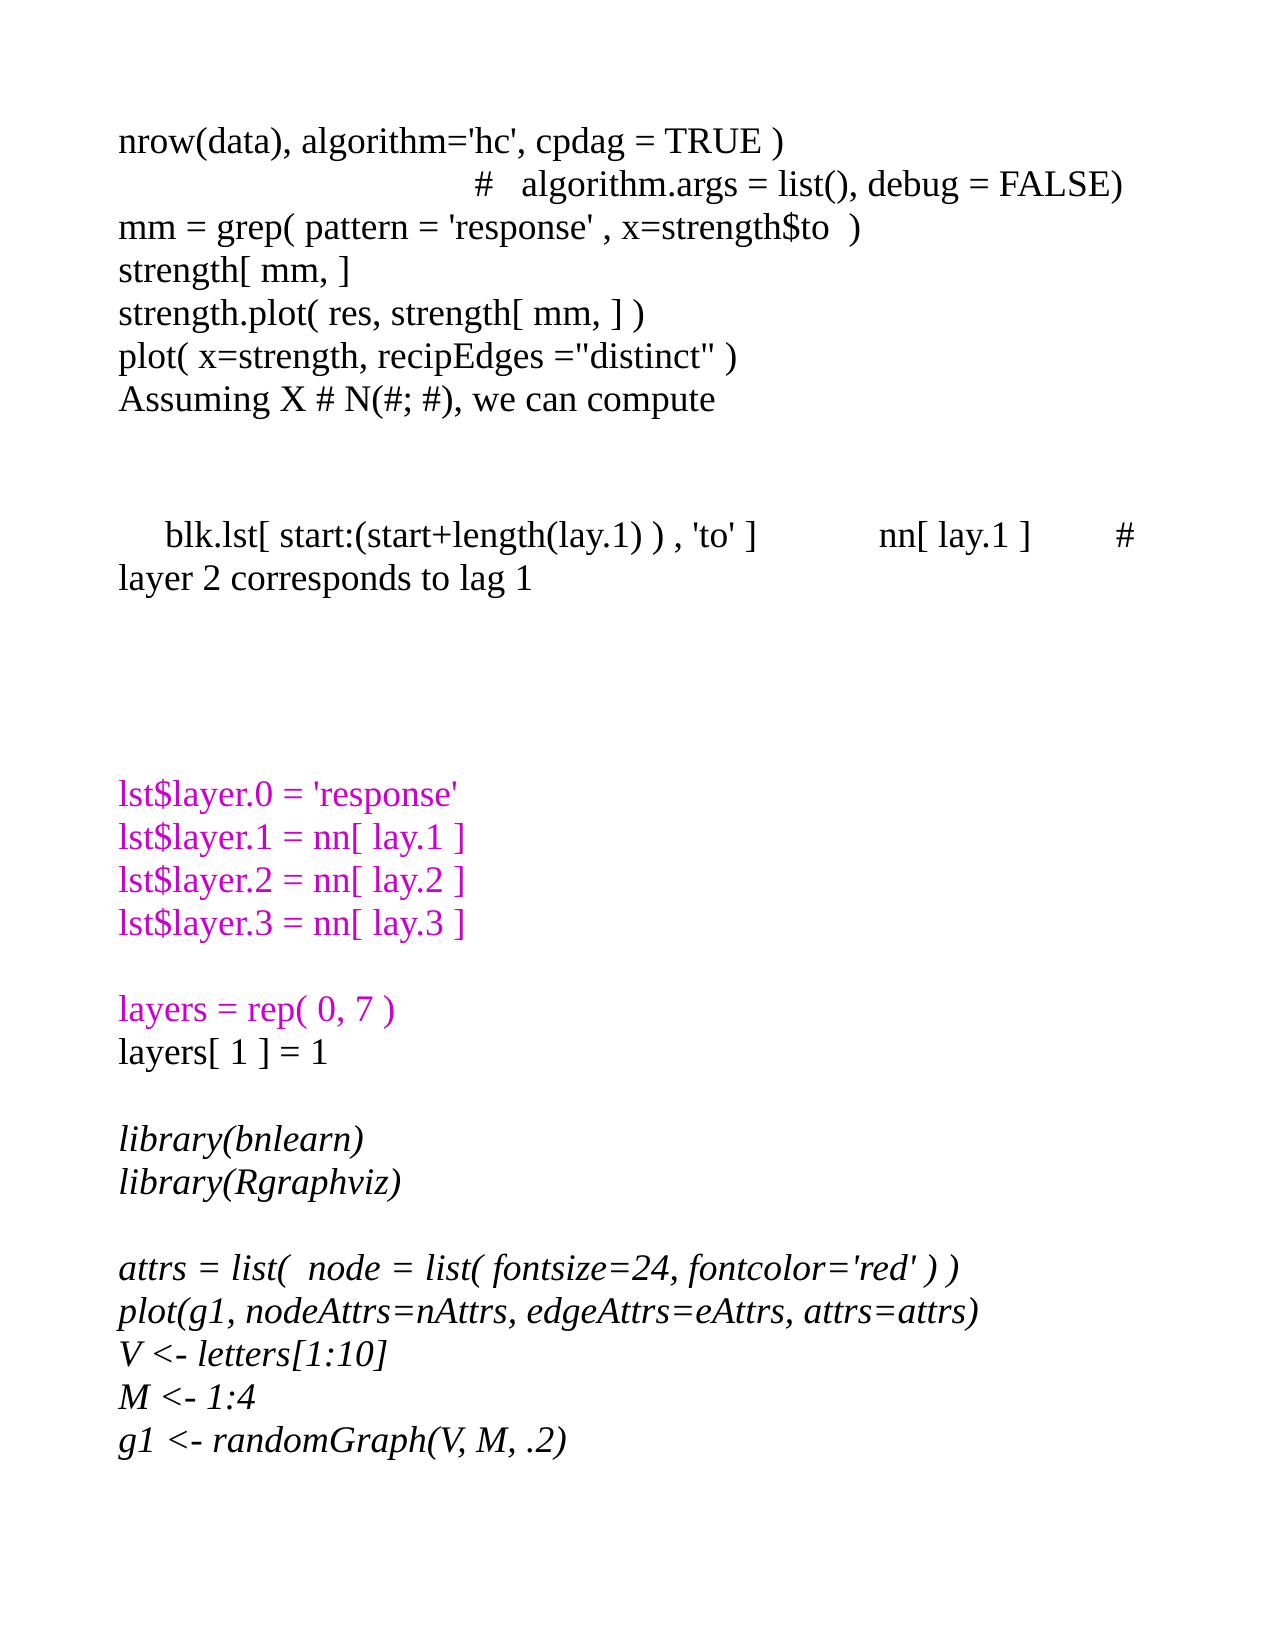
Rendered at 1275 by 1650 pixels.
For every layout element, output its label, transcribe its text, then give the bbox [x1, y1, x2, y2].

text plot(g1, nodeAttrs=nAttrs, edgeAttrs=eAttrs, attrs=attrs) [118, 1288, 1157, 1332]
text M <- 1:4 [118, 1375, 1157, 1418]
text # algorithm.args = list(), debug = FALSE) [118, 161, 1157, 204]
text strength[ mm, ] [118, 247, 1157, 291]
text V <- letters[1:10] [118, 1332, 1157, 1375]
text mm = grep( pattern = 'response' , x=strength$to ) [118, 204, 1157, 247]
text attrs = list( node = list( fontsize=24, fontcolor='red' ) ) [118, 1245, 1157, 1288]
text lst$layer.2 = nn[ lay.2 ] [118, 857, 1157, 900]
text strength.plot( res, strength[ mm, ] ) [118, 291, 1157, 334]
text lst$layer.3 = nn[ lay.3 ] [118, 900, 1157, 943]
text blk.lst[ start:(start+length(lay.1) ) , 'to' ] nn[ lay.1 ] # layer 2 corresponds to lag 1 [118, 512, 1157, 598]
text layers[ 1 ] = 1 [118, 1030, 1157, 1073]
text library(Rgraphviz) [118, 1159, 1157, 1202]
text Assuming X # N(#; #), we can compute [118, 377, 1157, 420]
text g1 <- randomGraph(V, M, .2) [118, 1418, 1157, 1461]
text lst$layer.0 = 'response' [118, 771, 1157, 814]
text plot( x=strength, recipEdges ="distinct" ) [118, 334, 1157, 377]
text layers = rep( 0, 7 ) [118, 987, 1157, 1030]
text lst$layer.1 = nn[ lay.1 ] [118, 814, 1157, 857]
text nrow(data), algorithm='hc', cpdag = TRUE ) [118, 118, 1157, 161]
text library(bnlearn) [118, 1116, 1157, 1159]
